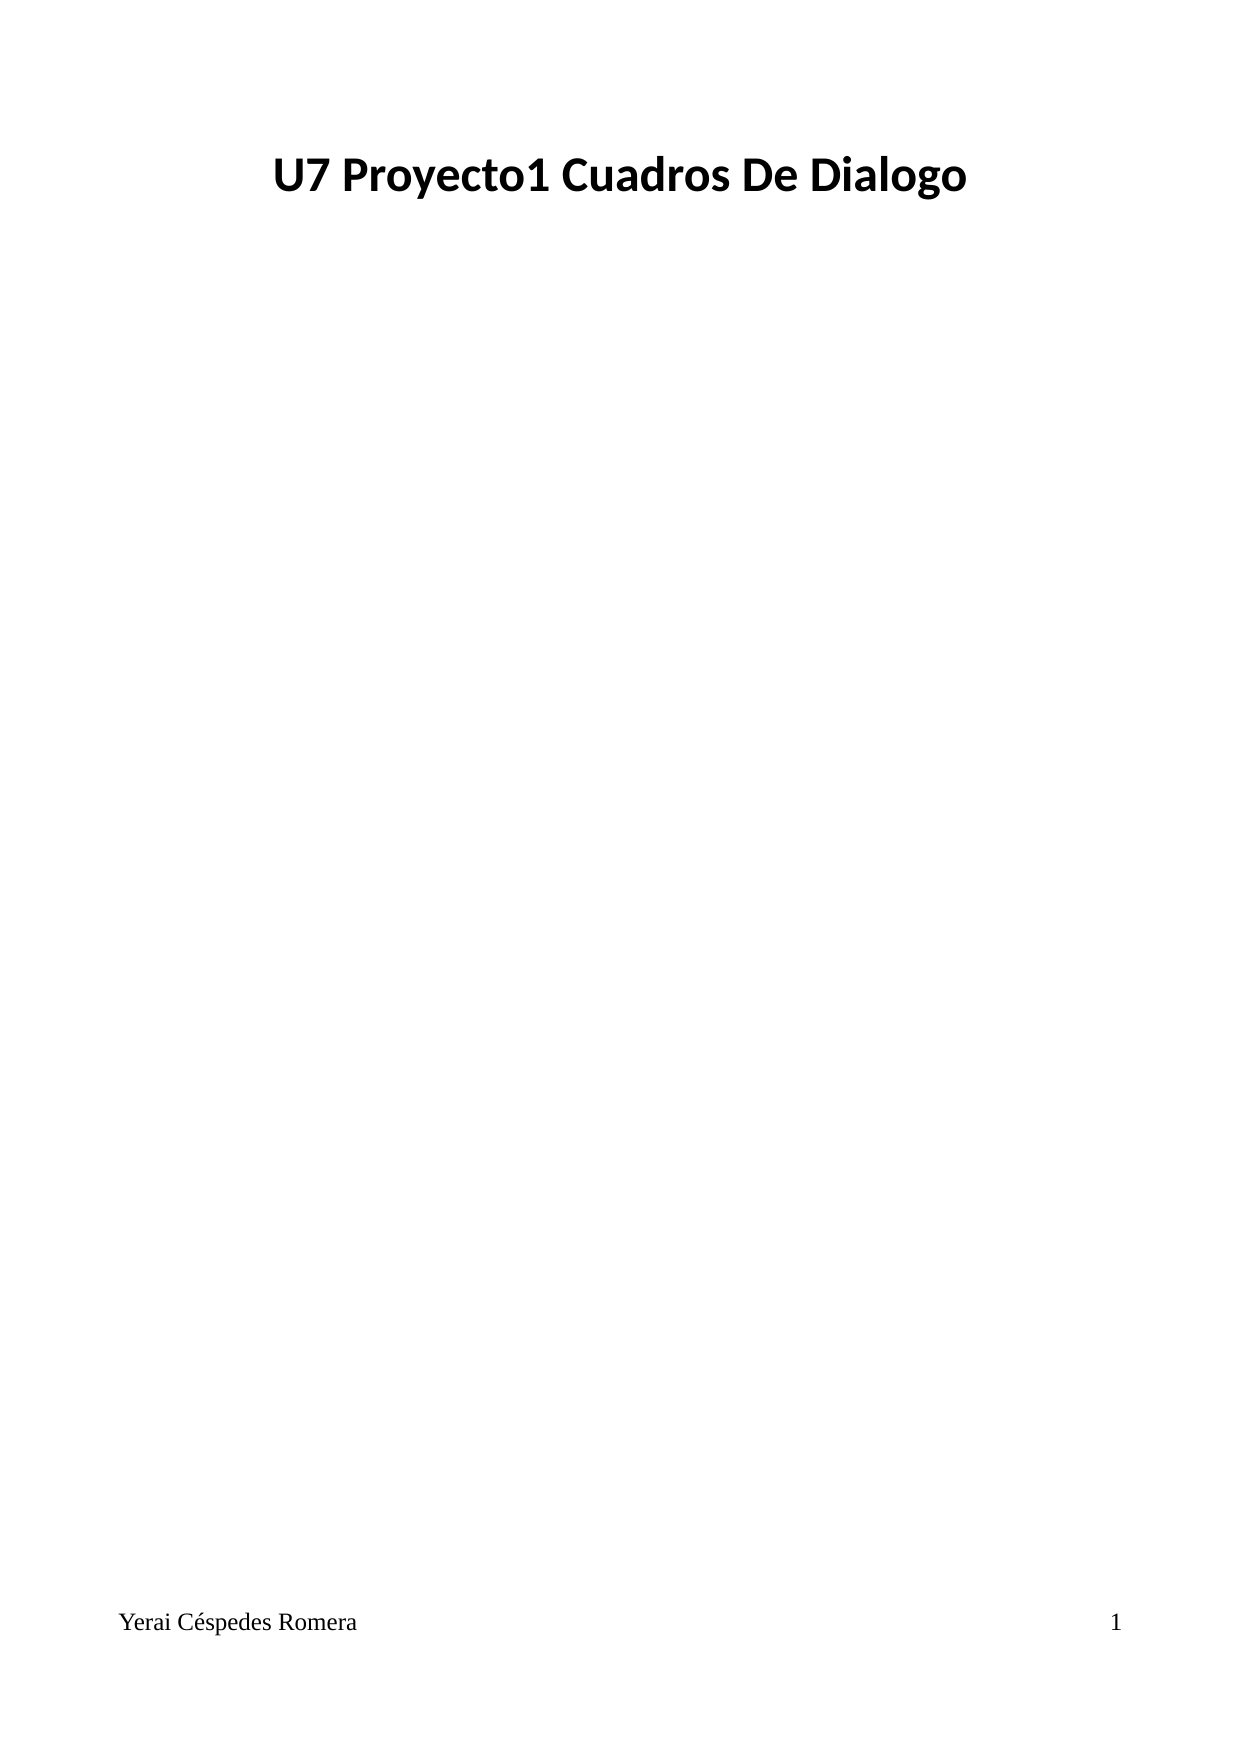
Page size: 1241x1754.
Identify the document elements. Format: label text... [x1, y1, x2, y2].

subtitle U7 Proyecto1 Cuadros De Dialogo [118, 143, 1122, 204]
